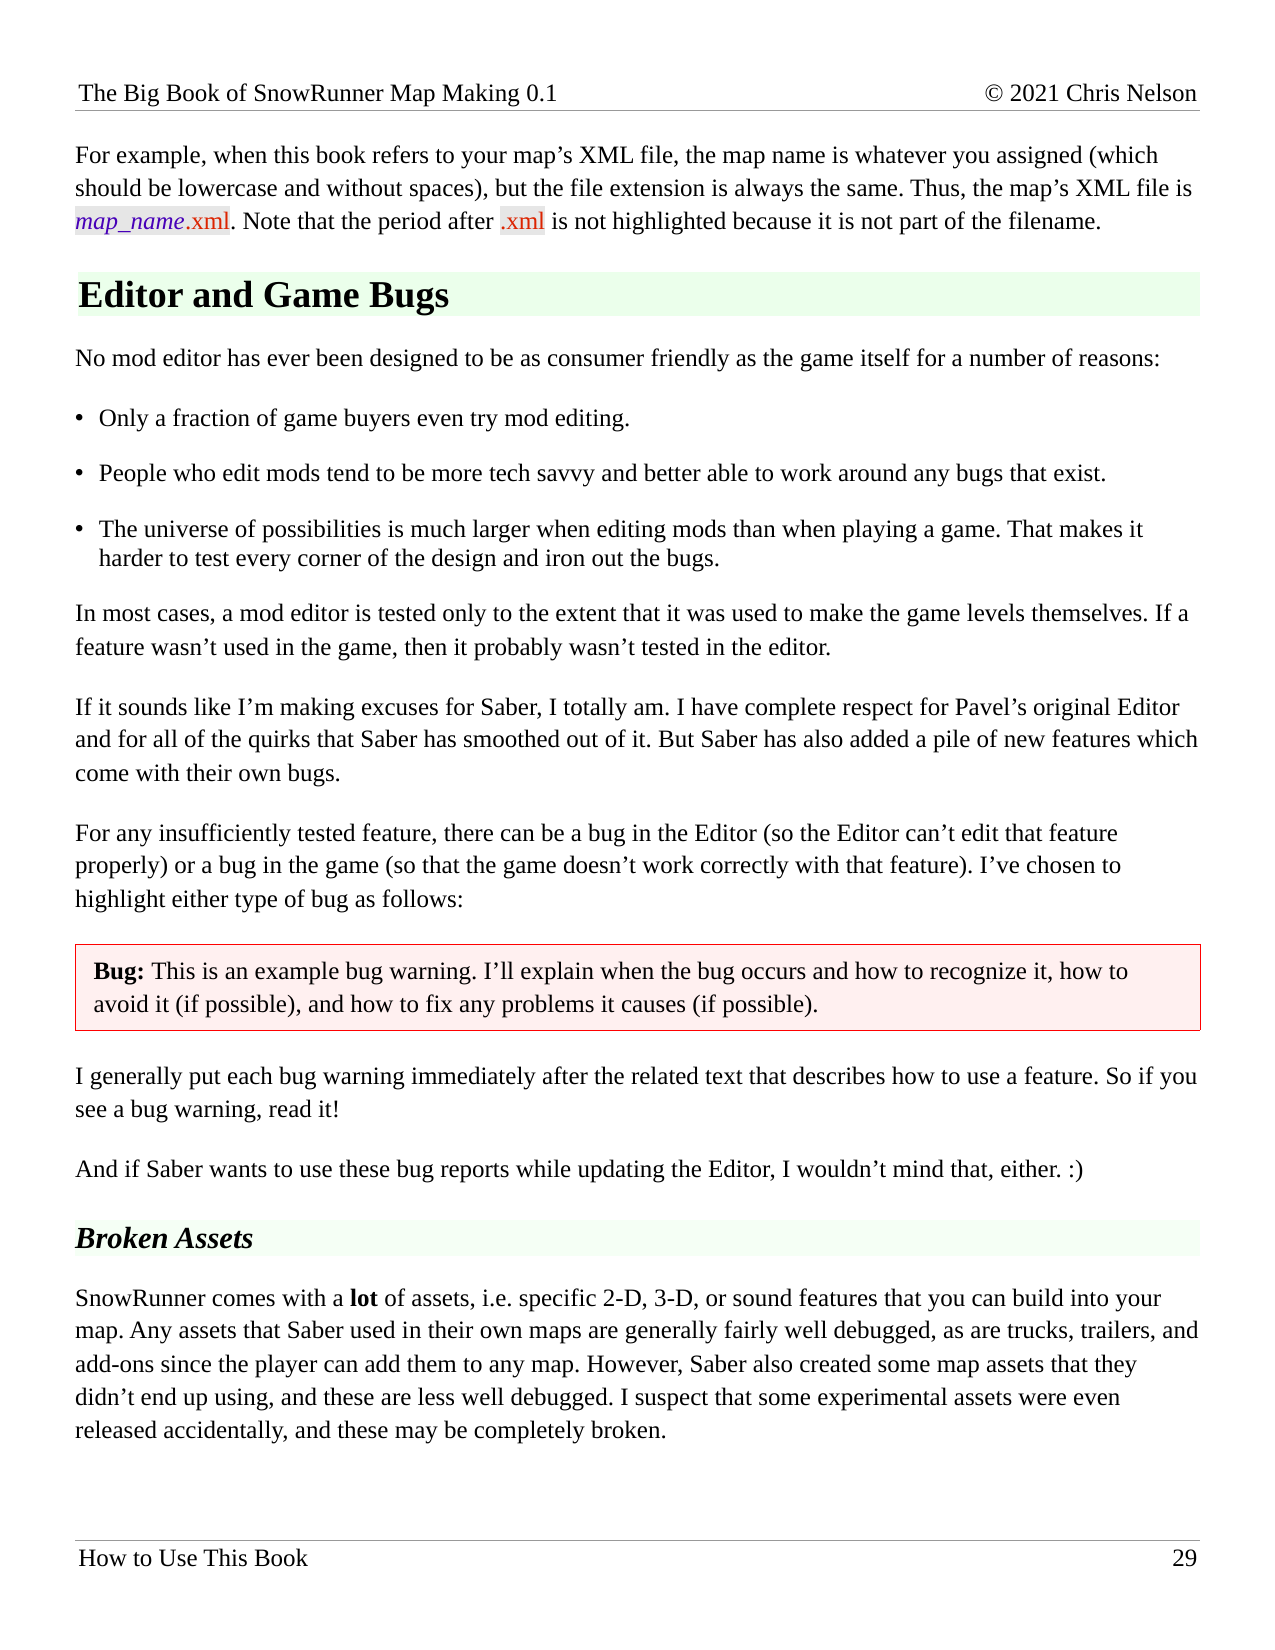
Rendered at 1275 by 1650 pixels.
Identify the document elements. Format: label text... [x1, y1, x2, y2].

list The universe of possibilities is much larger when editing mods than when playing a game. That makes it harder to test every corner of the design and iron out the bugs. [75, 514, 1200, 572]
text SnowRunner comes with a lot of assets, i.e. specific 2‑D, 3‑D, or sound features that you can build into your map. Any assets that Saber used in their own maps are generally fairly well debugged, as are trucks, trailers, and add-ons since the player can add them to any map. However, Saber also created some map assets that they didn’t end up using, and these are less well debugged. I suspect that some experimental assets were even released accidentally, and these may be completely broken. [75, 1283, 1200, 1443]
text If it sounds like I’m making excuses for Saber, I totally am. I have complete respect for Pavel’s original Editor and for all of the quirks that Saber has smoothed out of it. But Saber has also added a pile of new features which come with their own bugs. [75, 692, 1200, 786]
subtitle Editor and Game Bugs [78, 272, 1200, 316]
text No mod editor has ever been designed to be as consumer friendly as the game itself for a number of reasons: [75, 343, 1200, 371]
list This is an example bug warning. I’ll explain when the bug occurs and how to recognize it, how to avoid it (if possible), and how to fix any problems it causes (if possible). [76, 945, 1200, 1030]
list Only a fraction of game buyers even try mod editing. [75, 403, 1200, 431]
subtitle Broken Assets [75, 1220, 1200, 1256]
list People who edit mods tend to be more tech savvy and better able to work around any bugs that exist. [75, 458, 1200, 487]
text I generally put each bug warning immediately after the related text that describes how to use a feature. So if you see a bug warning, read it! [75, 1061, 1200, 1123]
text For any insufficiently tested feature, there can be a bug in the Editor (so the Editor can’t edit that feature properly) or a bug in the game (so that the game doesn’t work correctly with that feature). I’ve chosen to highlight either type of bug as follows: [75, 818, 1200, 912]
text In most cases, a mod editor is tested only to the extent that it was used to make the game levels themselves. If a feature wasn’t used in the game, then it probably wasn’t tested in the editor. [75, 598, 1200, 660]
text And if Saber wants to use these bug reports while updating the Editor, I wouldn’t mind that, either. :) [75, 1154, 1200, 1183]
text For example, when this book refers to your map’s XML file, the map name is whatever you assigned (which should be lowercase and without spaces), but the file extension is always the same. Thus, the map’s XML file is map_name.xml. Note that the period after .xml is not highlighted because it is not part of the filename. [75, 140, 1200, 235]
